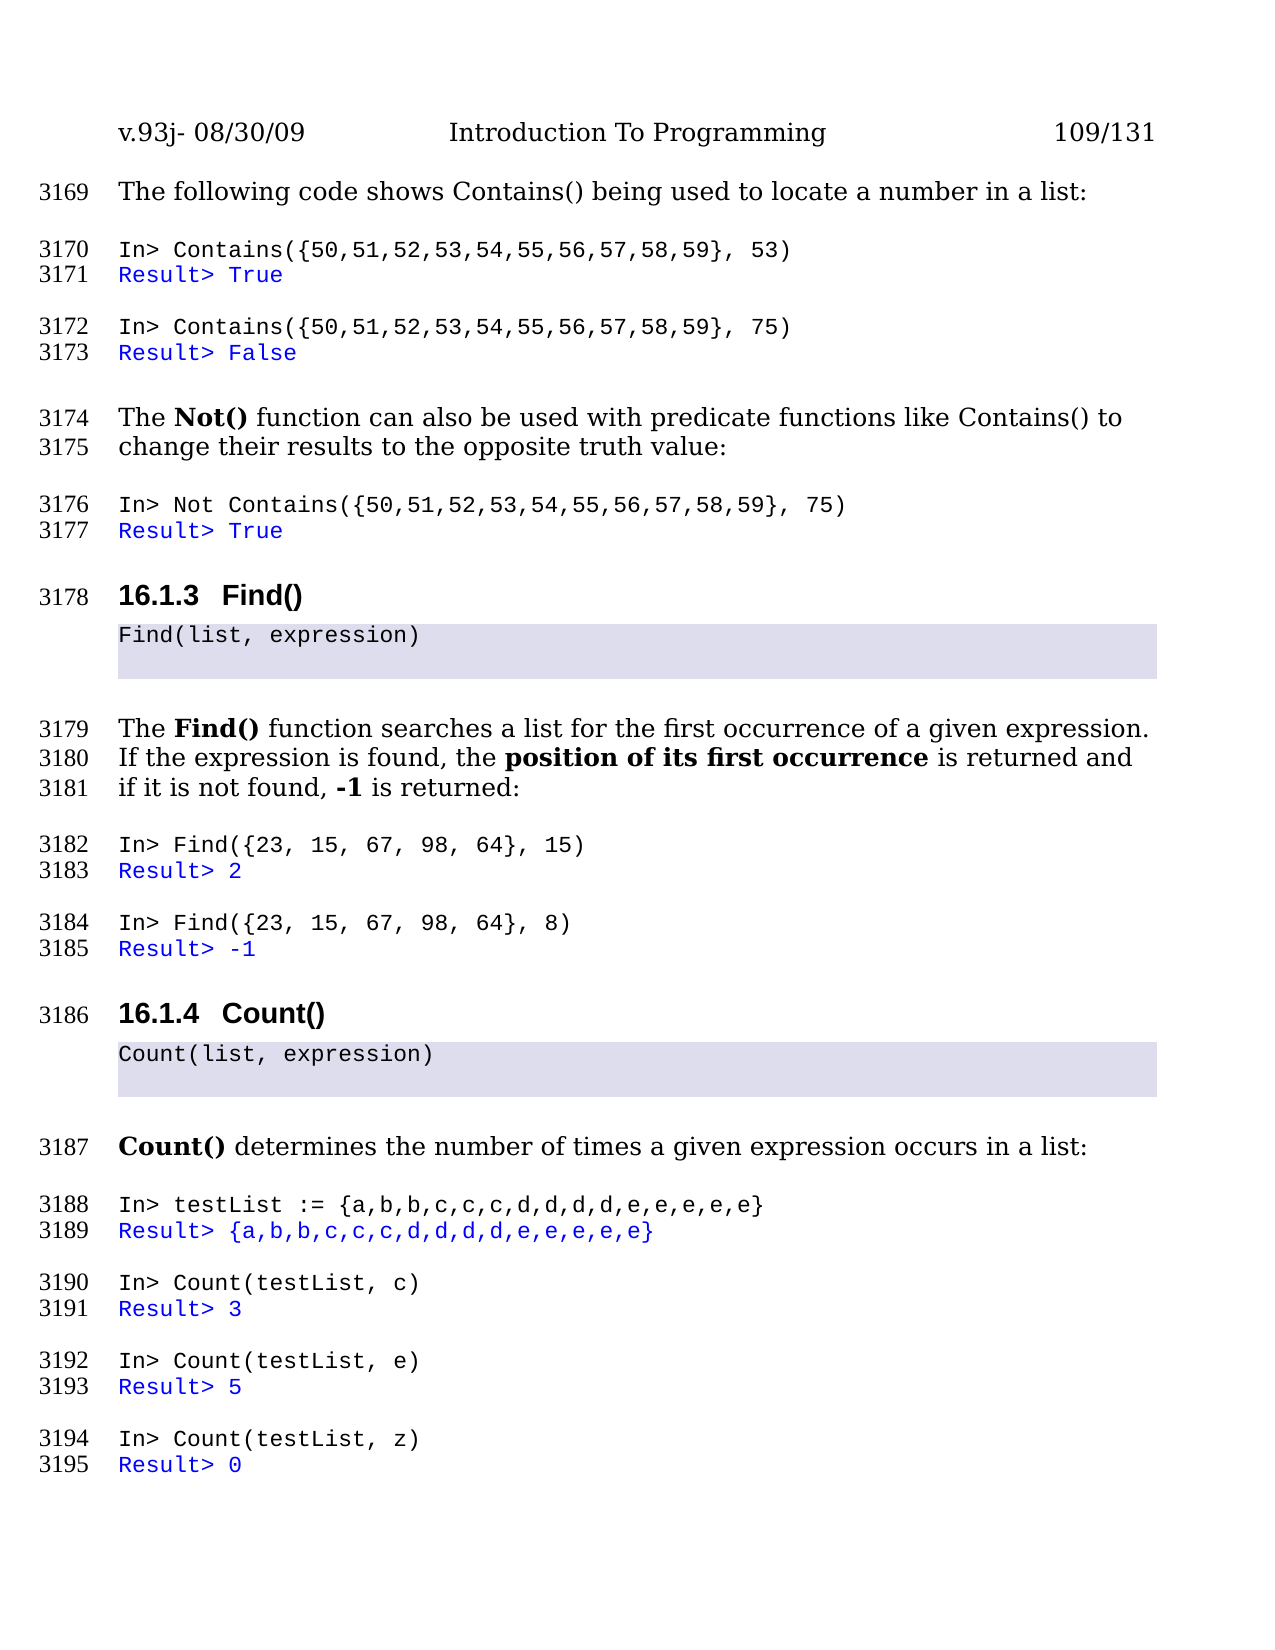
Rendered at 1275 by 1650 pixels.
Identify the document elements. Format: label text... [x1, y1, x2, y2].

text The Find() function searches a list for the first occurrence of a given expression. If the expression is found, the position of its first occurrence is returned and if it is not found, -1 is returned: [118, 714, 1157, 802]
text In> Count(testList, e) [118, 1349, 1157, 1375]
text Result> 0 [118, 1453, 1157, 1479]
text In> Contains({50,51,52,53,54,55,56,57,58,59}, 75) [118, 316, 1157, 342]
text In> Count(testList, z) [118, 1427, 1157, 1453]
text In> Find({23, 15, 67, 98, 64}, 15) [118, 834, 1157, 860]
subtitle Count() [118, 997, 1157, 1030]
text The following code shows Contains() being used to locate a number in a list: [118, 177, 1157, 206]
text Result> True [118, 519, 1157, 545]
text The Not() function can also be used with predicate functions like Contains() to change their results to the opposite truth value: [118, 402, 1157, 461]
text In> Find({23, 15, 67, 98, 64}, 8) [118, 912, 1157, 938]
subtitle Find() [118, 578, 1157, 611]
text Result> 5 [118, 1375, 1157, 1401]
text Result> 2 [118, 860, 1157, 886]
text In> Not Contains({50,51,52,53,54,55,56,57,58,59}, 75) [118, 493, 1157, 519]
text In> Count(testList, c) [118, 1272, 1157, 1297]
table_header Count(list, expression) [118, 1042, 1157, 1097]
text Count() determines the number of times a given expression occurs in a list: [118, 1132, 1157, 1162]
text Result> {a,b,b,c,c,c,d,d,d,d,e,e,e,e,e} [118, 1220, 1157, 1246]
text Result> True [118, 264, 1157, 290]
text In> testList := {a,b,b,c,c,c,d,d,d,d,e,e,e,e,e} [118, 1194, 1157, 1220]
text Result> False [118, 342, 1157, 368]
table_header Find(list, expression) [118, 624, 1157, 679]
text Result> -1 [118, 938, 1157, 963]
text Result> 3 [118, 1297, 1157, 1323]
text In> Contains({50,51,52,53,54,55,56,57,58,59}, 53) [118, 238, 1157, 264]
